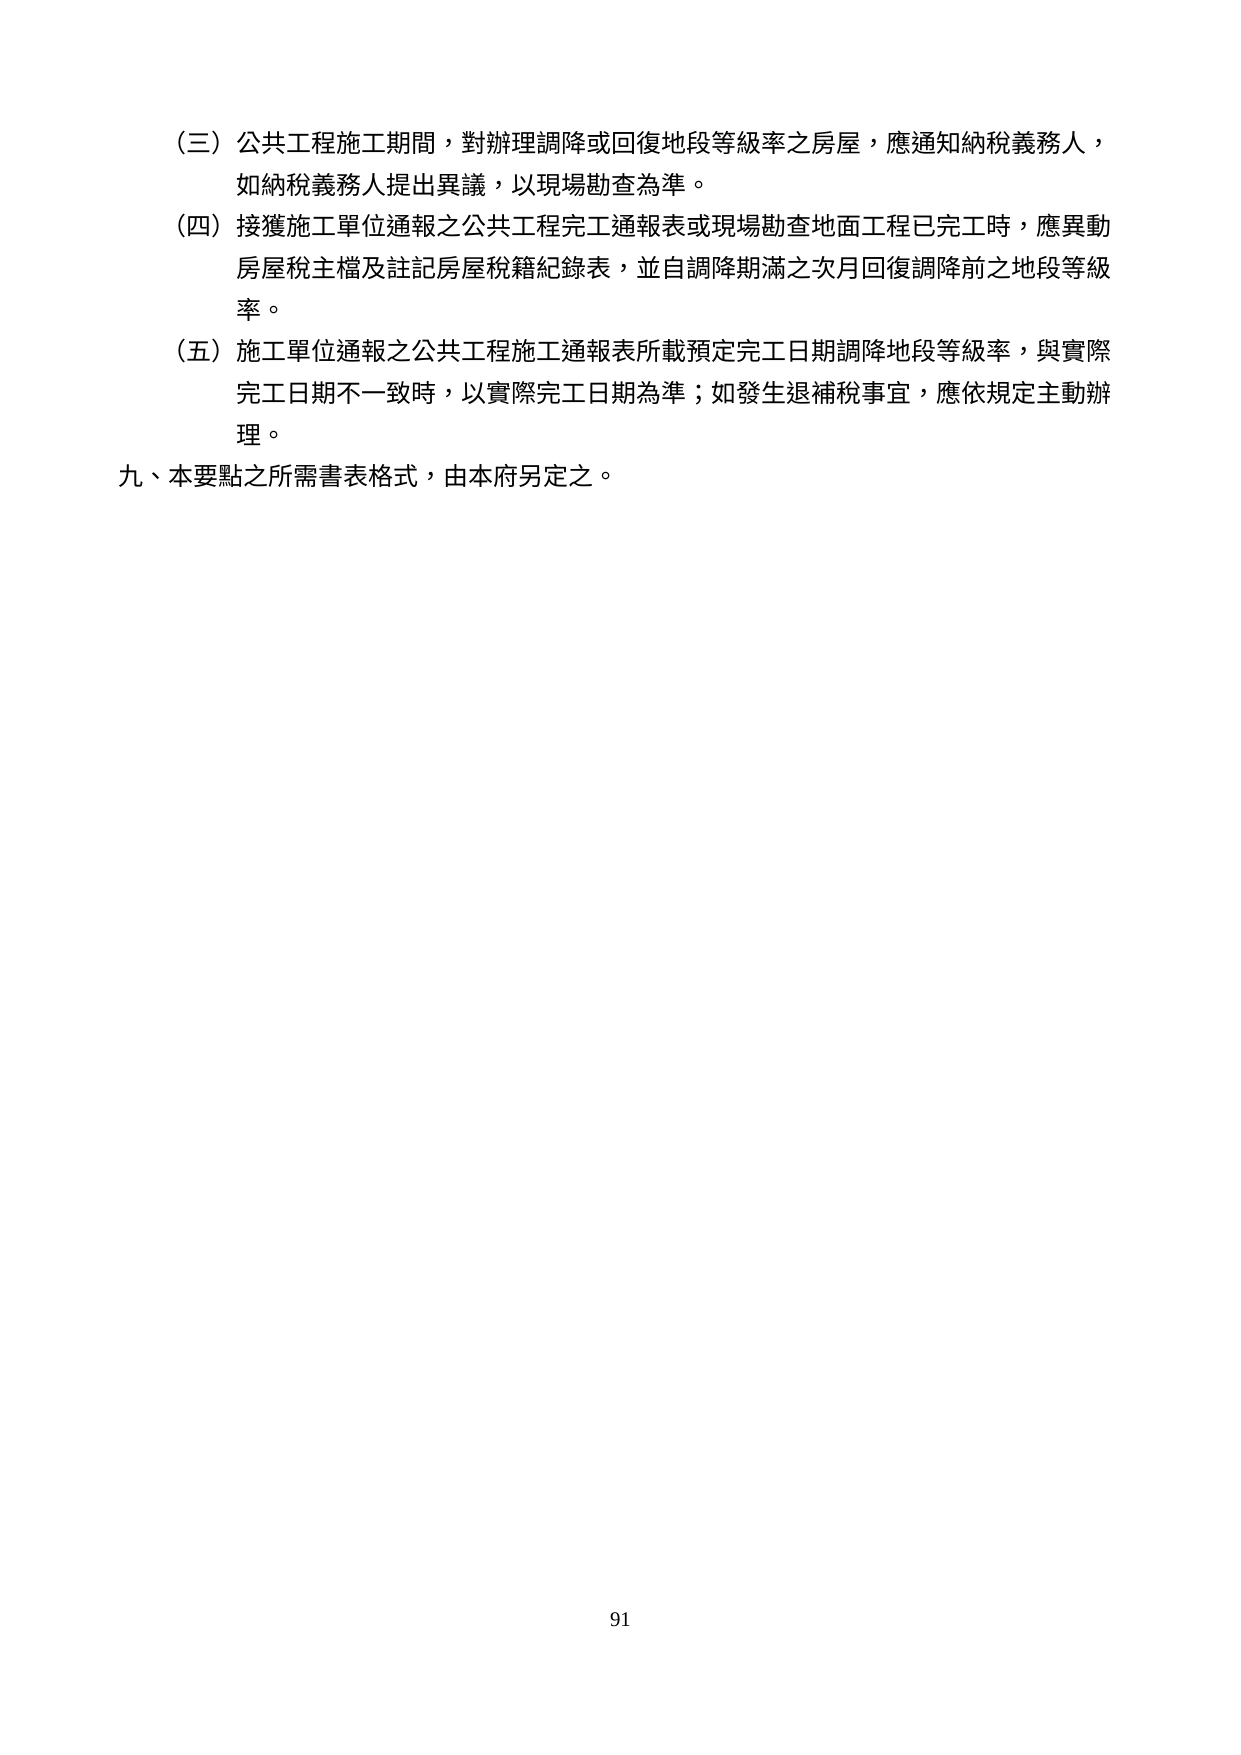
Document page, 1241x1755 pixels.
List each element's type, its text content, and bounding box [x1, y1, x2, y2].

text （四）接獲施工單位通報之公共工程完工通報表或現場勘查地面工程已完工時，應異動房屋稅主檔及註記房屋稅籍紀錄表，並自調降期滿之次月回復調降前之地段等級率。 [162, 201, 1122, 326]
text （五）施工單位通報之公共工程施工通報表所載預定完工日期調降地段等級率，與實際完工日期不一致時，以實際完工日期為準；如發生退補稅事宜，應依規定主動辦理。 [162, 326, 1122, 451]
text （三）公共工程施工期間，對辦理調降或回復地段等級率之房屋，應通知納稅義務人，如納稅義務人提出異議，以現場勘查為準。 [162, 118, 1122, 201]
text 九、本要點之所需書表格式，由本府另定之。 [118, 451, 1122, 493]
